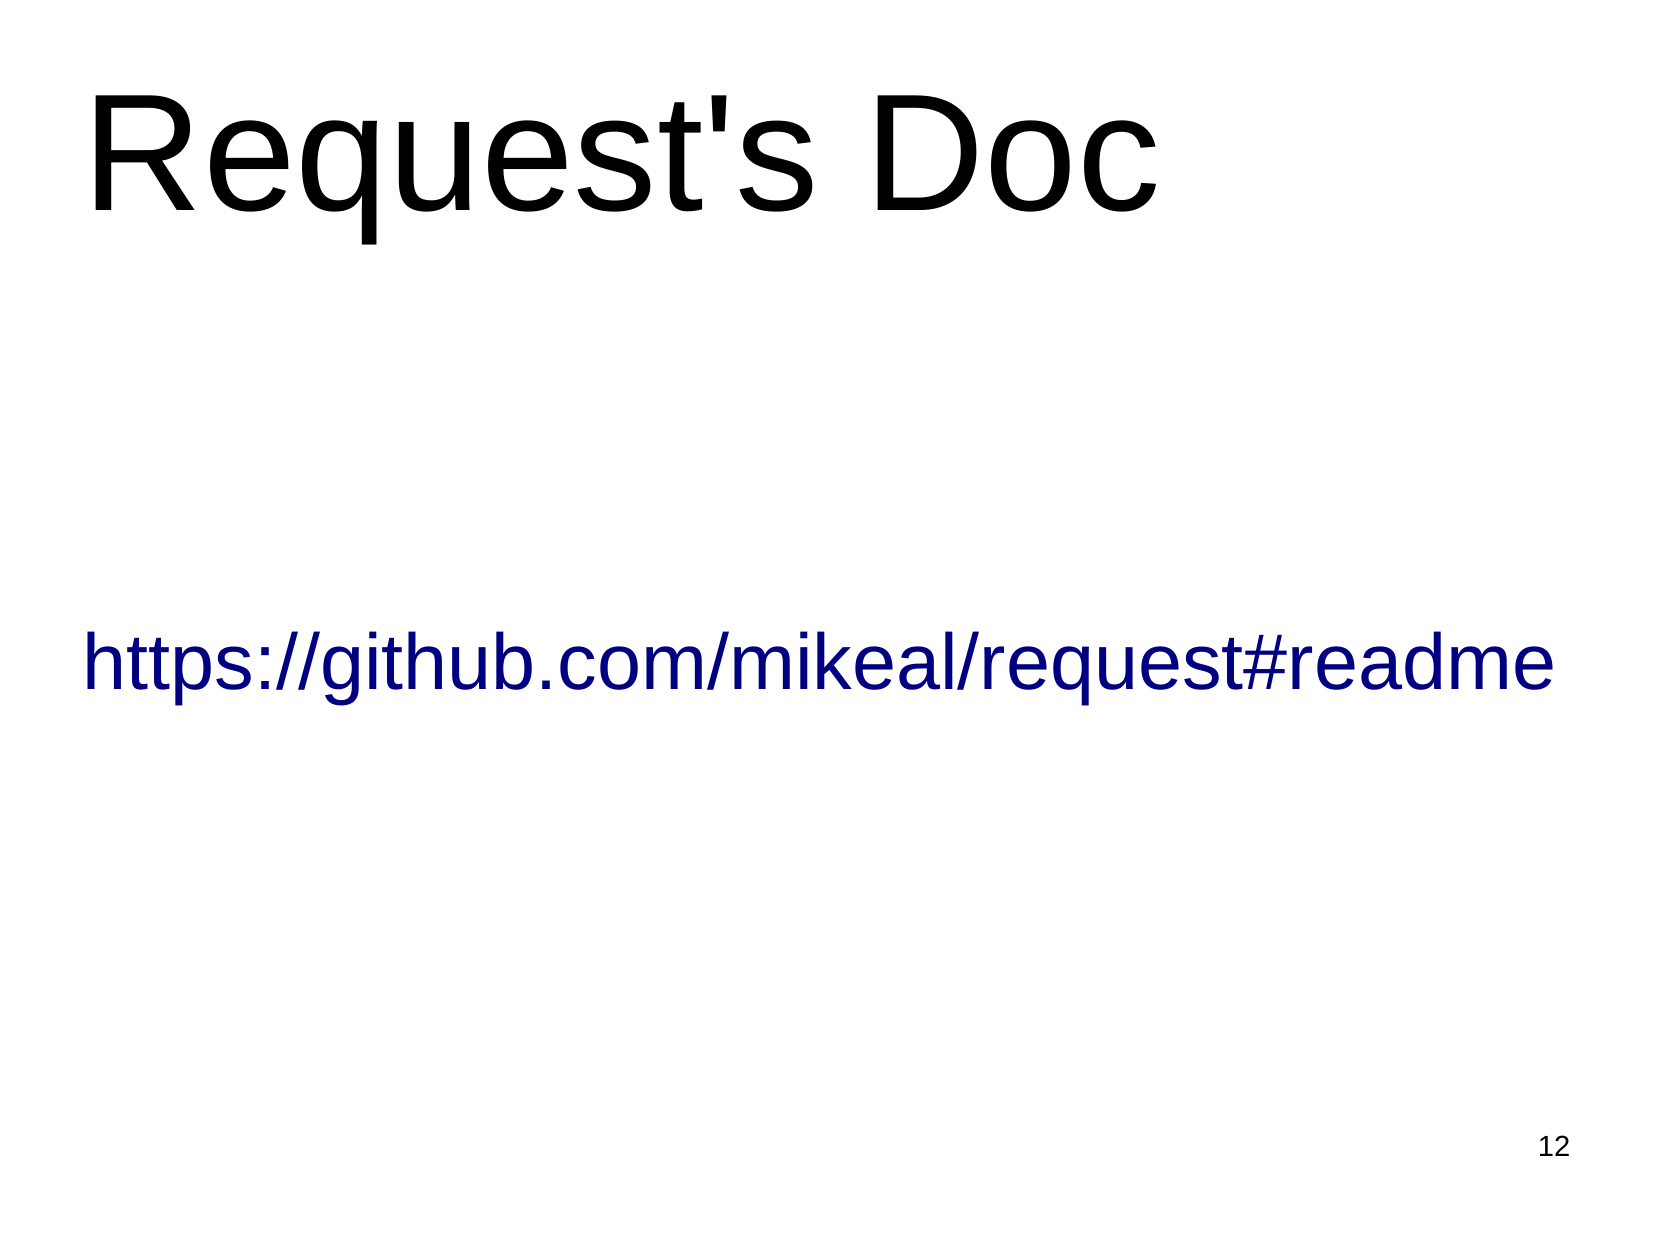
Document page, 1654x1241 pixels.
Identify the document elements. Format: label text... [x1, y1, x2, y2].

title Request's Doc [82, 49, 1571, 257]
subtitle https://github.com/mikeal/request#readme [82, 408, 1591, 916]
